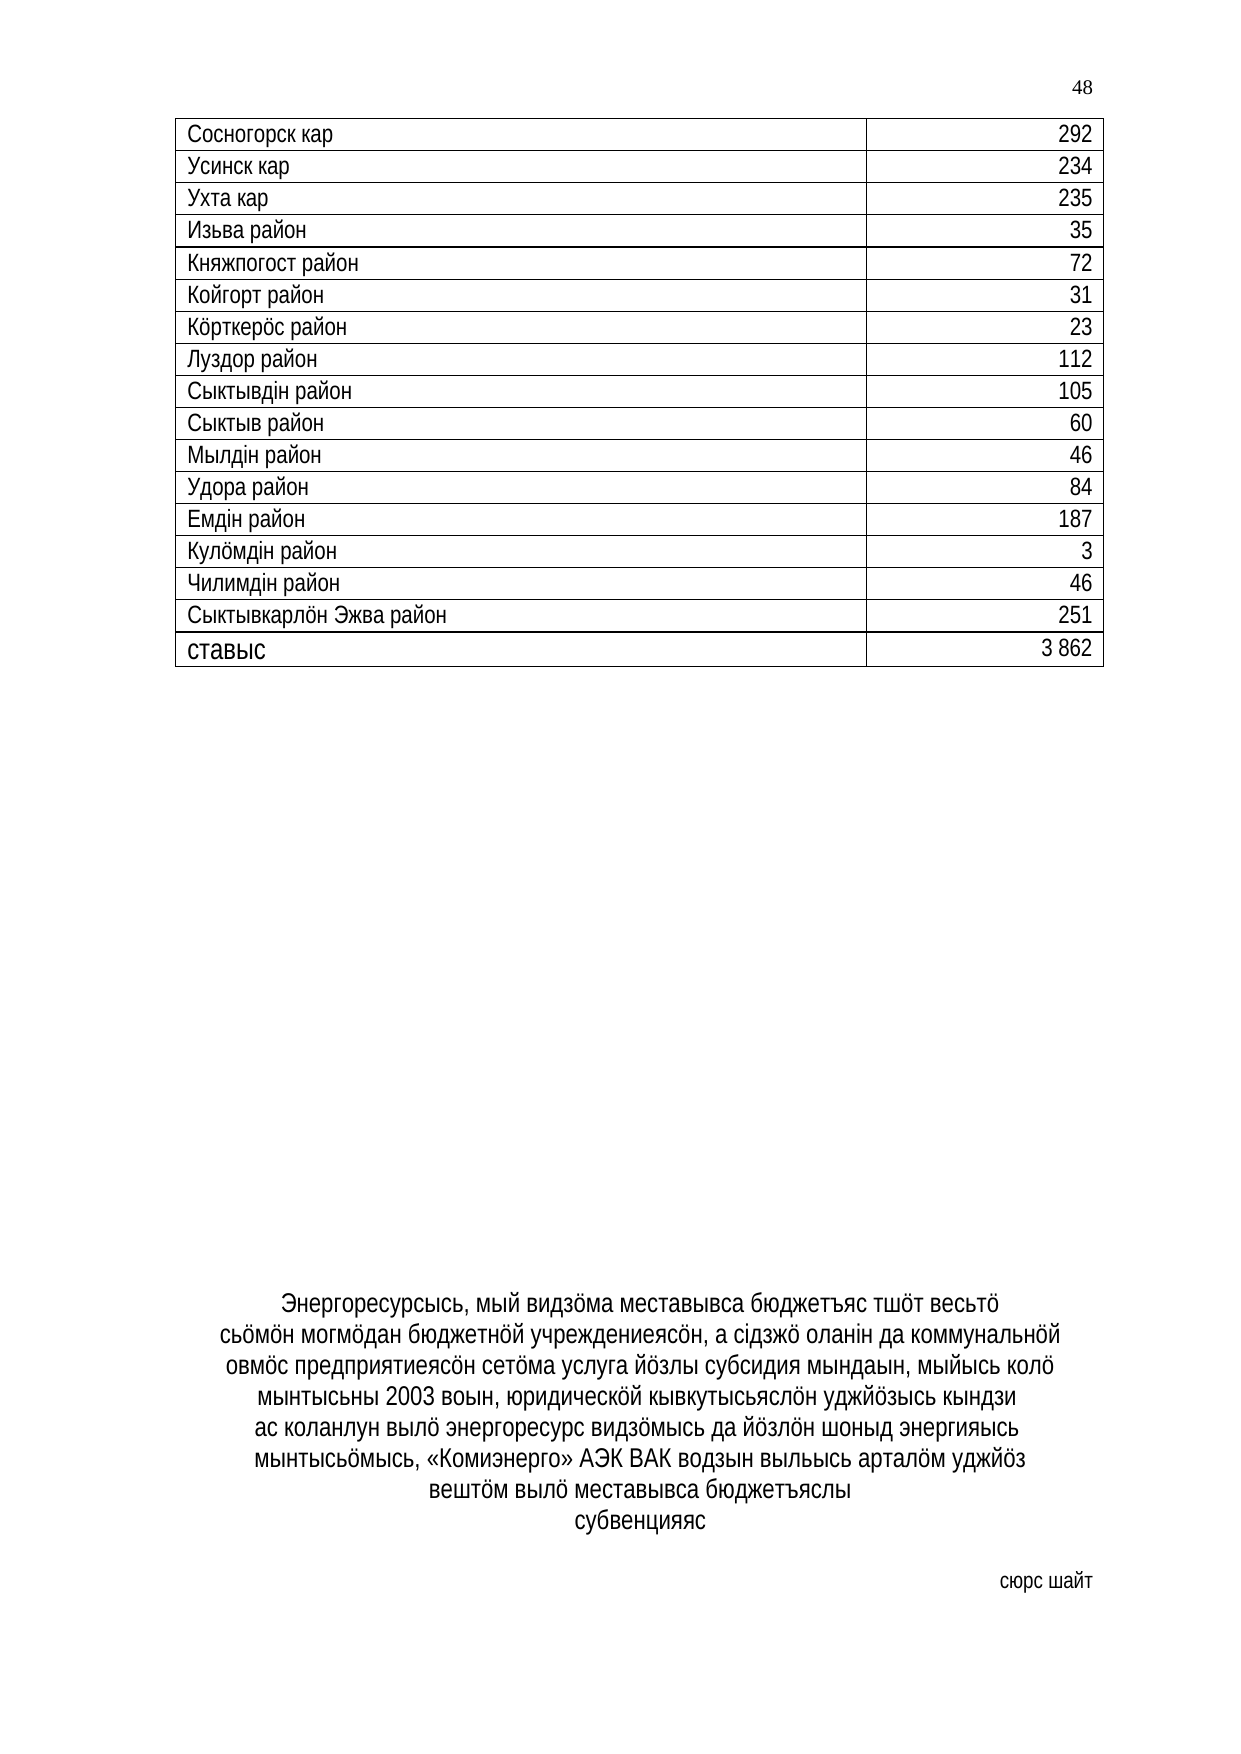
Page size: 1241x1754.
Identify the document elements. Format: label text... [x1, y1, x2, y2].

table_cell [1104, 471, 1148, 503]
table_cell Сосногорск кар [176, 119, 866, 150]
table_cell Сыктывдiн район [176, 376, 866, 407]
table_cell [1104, 407, 1148, 439]
table_cell 251 [867, 600, 1103, 631]
table_cell [1104, 279, 1148, 311]
text ас коланлун вылö энергоресурс видзöмысь да йöзлöн шоныд энергияысь [187, 1411, 1093, 1442]
text мынтысьöмысь, «Комиэнерго» АЭК ВАК водзын выльысь арталöм уджйöз [187, 1442, 1093, 1473]
table_cell [1104, 118, 1148, 150]
table_cell Сыктыв район [176, 408, 866, 439]
table_cell Усинск кар [176, 151, 866, 182]
table_cell Удора район [176, 472, 866, 503]
table_cell 112 [867, 344, 1103, 375]
table_cell 35 [867, 215, 1103, 246]
table_cell [1104, 631, 1148, 666]
table_cell 31 [867, 280, 1103, 311]
table_cell [1104, 182, 1148, 214]
text вештöм вылö меставывса бюджетъяслы [187, 1473, 1093, 1504]
table_cell 292 [867, 119, 1103, 150]
table_cell [1104, 567, 1148, 599]
table_cell 187 [867, 504, 1103, 535]
table_cell [1104, 439, 1148, 471]
table_cell 3 862 [867, 633, 1103, 666]
table_cell Сыктывкарлöн Эжва район [176, 600, 866, 631]
table_cell 23 [867, 312, 1103, 343]
table_cell 84 [867, 472, 1103, 503]
table_cell [1104, 535, 1148, 567]
table_cell Чилимдiн район [176, 568, 866, 599]
table_cell [1104, 214, 1148, 246]
table_cell [1104, 246, 1148, 278]
table_cell Емдiн район [176, 504, 866, 535]
text мынтысьны 2003 воын, юридическöй кывкутысьяслöн уджйöзысь кындзи [187, 1380, 1093, 1411]
text сюрс шайт [187, 1567, 1093, 1593]
table_cell [1104, 311, 1148, 343]
table_cell [1104, 343, 1148, 375]
table_cell 72 [867, 248, 1103, 278]
table_cell Княжпогост район [176, 248, 866, 278]
table_cell Кöрткерöс район [176, 312, 866, 343]
table_cell [1104, 599, 1148, 631]
text Энергоресурсысь, мый видзöма меставывса бюджетъяс тшöт весьтö [187, 1287, 1093, 1318]
table_cell Мылдiн район [176, 440, 866, 471]
table_cell Луздор район [176, 344, 866, 375]
table_cell ставыс [176, 633, 866, 666]
text субвенцияяс [187, 1504, 1093, 1536]
table_cell Койгорт район [176, 280, 866, 311]
table_cell 234 [867, 151, 1103, 182]
table_cell 46 [867, 568, 1103, 599]
table_cell [1104, 375, 1148, 407]
table_cell 105 [867, 376, 1103, 407]
text сьöмöн могмöдан бюджетнöй учреждениеясöн, а сiдзжö оланiн да коммунальнöй овмöс предприятиеясöн сетöма услуга йöзлы субсидия мындаын, мыйысь колö [187, 1318, 1093, 1380]
table_cell 60 [867, 408, 1103, 439]
table_cell 3 [867, 536, 1103, 567]
table_cell [1104, 503, 1148, 535]
table_cell 235 [867, 183, 1103, 214]
table_cell Изьва район [176, 215, 866, 246]
table_cell Кулöмдiн район [176, 536, 866, 567]
table_cell Ухта кар [176, 183, 866, 214]
table_cell 46 [867, 440, 1103, 471]
table_cell [1104, 150, 1148, 182]
